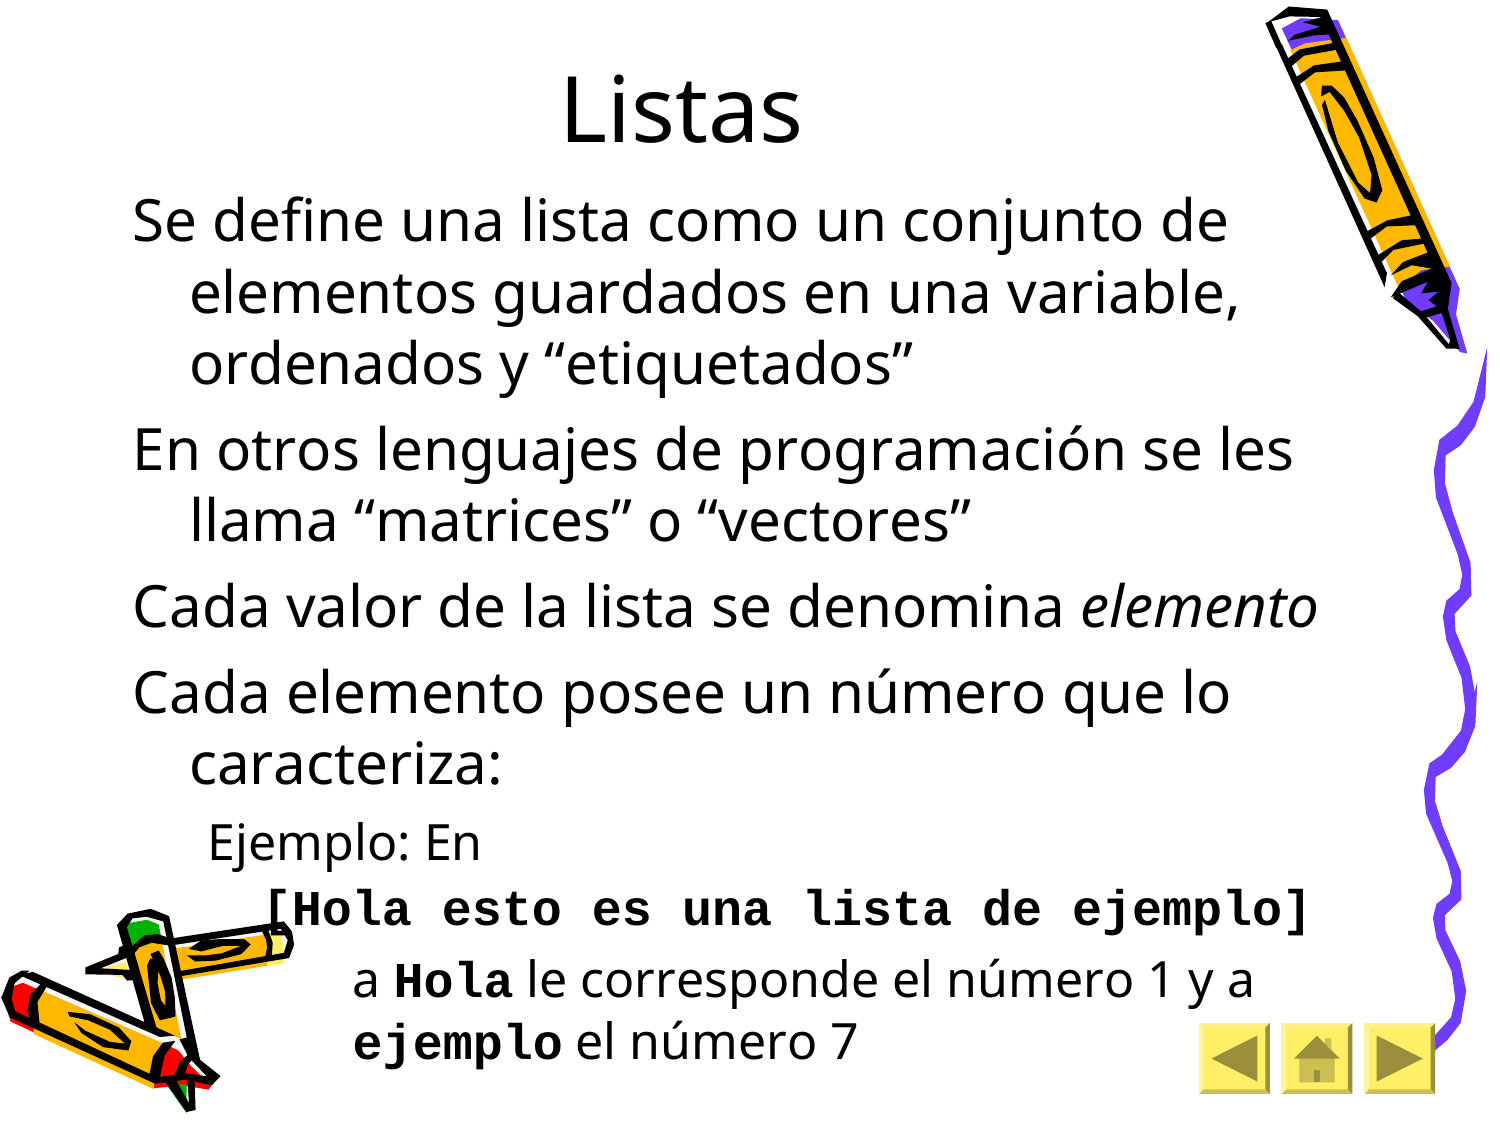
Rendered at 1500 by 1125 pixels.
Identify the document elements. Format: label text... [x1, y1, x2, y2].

title Listas [118, 26, 1246, 177]
text_box [1200, 1023, 1270, 1094]
list Se define una lista como un conjunto de elementos guardados en una variable, ordenados y “etiquetados” En otros lenguajes de programación se les llama “matrices” o “vectores” Cada valor de la lista se denomina elemento Cada elemento posee un número que lo caracteriza: Ejemplo: En [Hola esto es una lista de ejemplo] a Hola le corresponde el número 1 y a ejemplo el número 7 [118, 177, 1381, 1109]
text_box [1283, 1023, 1353, 1094]
text_box [1366, 1023, 1436, 1094]
